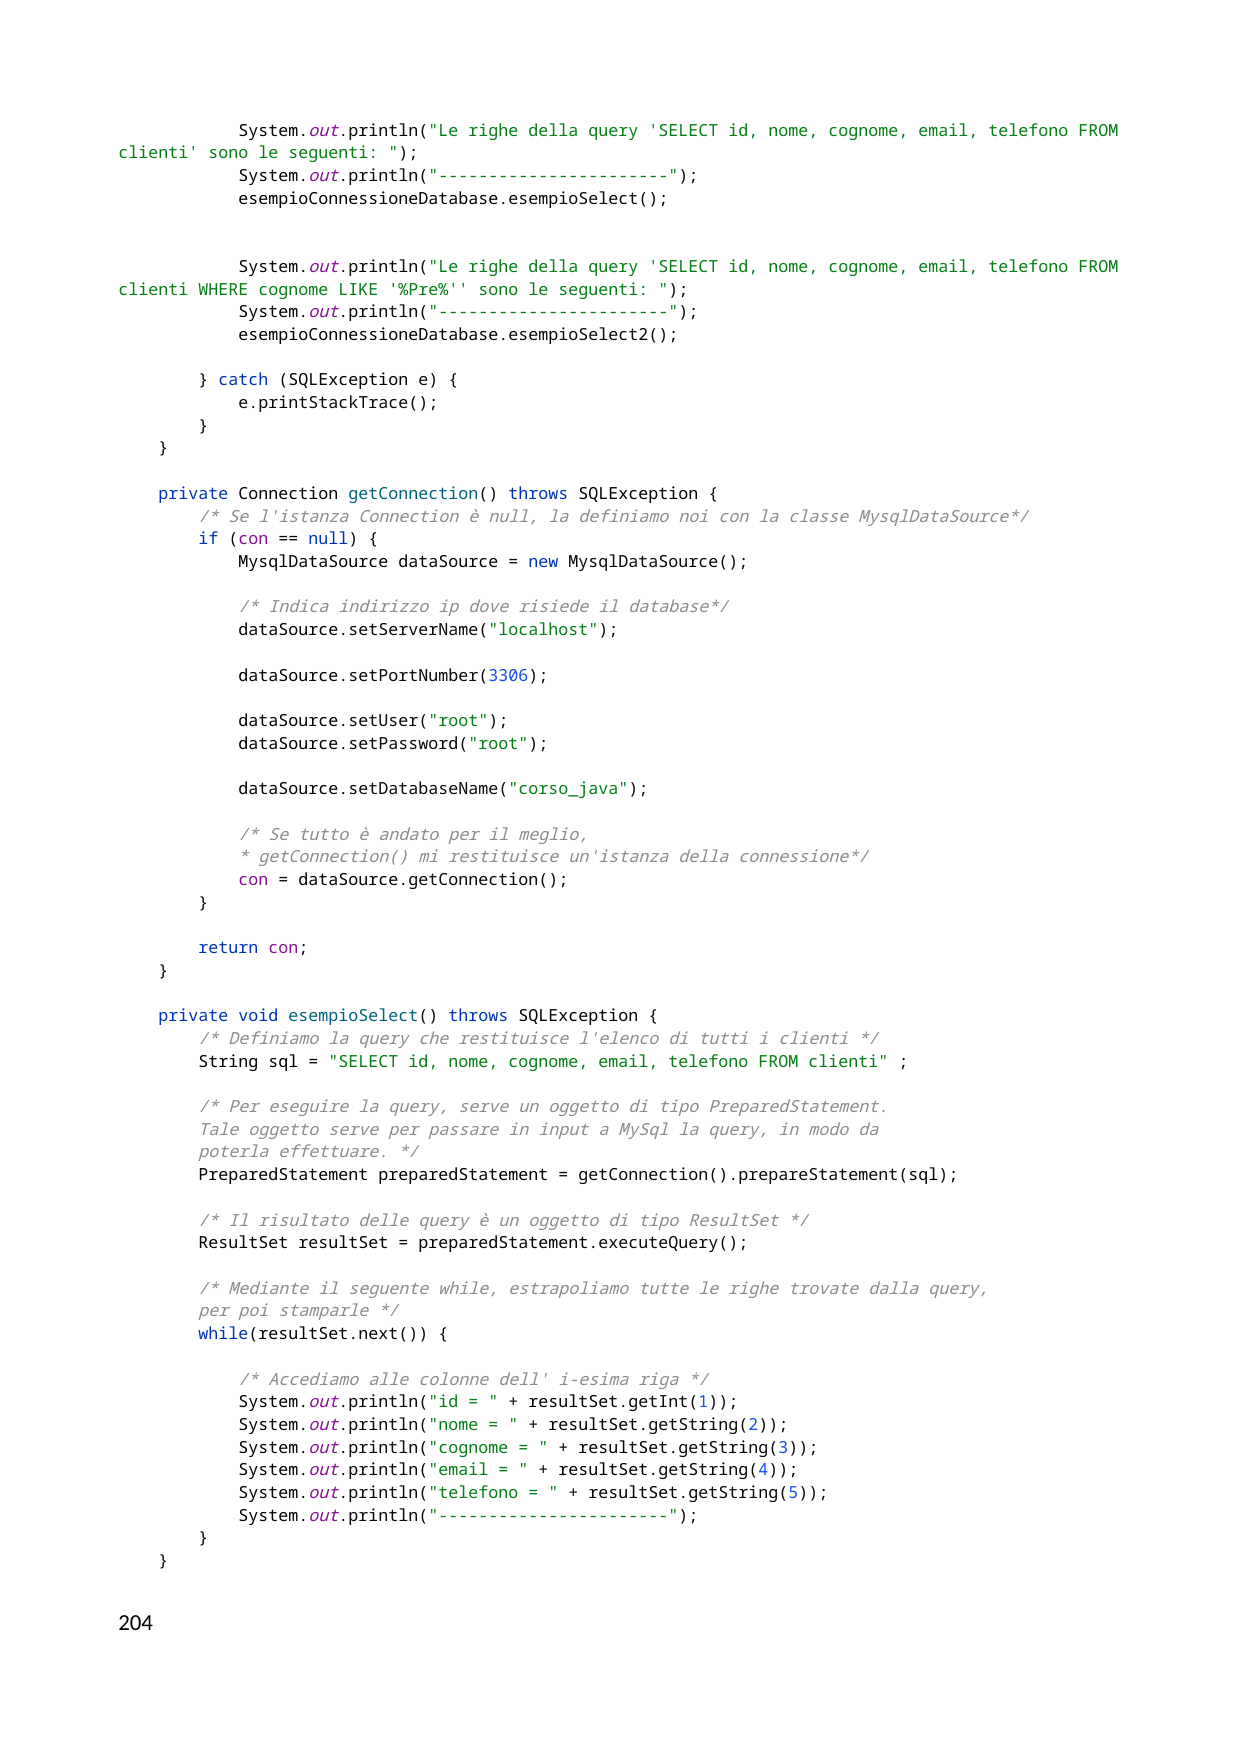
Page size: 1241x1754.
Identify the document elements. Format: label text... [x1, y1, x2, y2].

text System.out.println("Le righe della query 'SELECT id, nome, cognome, email, telefono FROM clienti' sono le seguenti: "); System.out.println("-----------------------"); esempioConnessioneDatabase.esempioSelect(); System.out.println("Le righe della query 'SELECT id, nome, cognome, email, telefono FROM clienti WHERE cognome LIKE '%Pre%'' sono le seguenti: "); System.out.println("-----------------------"); esempioConnessioneDatabase.esempioSelect2(); } catch (SQLException e) { e.printStackTrace(); } } private Connection getConnection() throws SQLException { /* Se l'istanza Connection è null, la definiamo noi con la classe MysqlDataSource*/ if (con == null) { MysqlDataSource dataSource = new MysqlDataSource(); /* Indica indirizzo ip dove risiede il database*/ dataSource.setServerName("localhost"); dataSource.setPortNumber(3306); dataSource.setUser("root"); dataSource.setPassword("root"); dataSource.setDatabaseName("corso_java"); /* Se tutto è andato per il meglio, * getConnection() mi restituisce un'istanza della connessione*/ con = dataSource.getConnection(); } return con; } private void esempioSelect() throws SQLException { /* Definiamo la query che restituisce l'elenco di tutti i clienti */ String sql = "SELECT id, nome, cognome, email, telefono FROM clienti" ; /* Per eseguire la query, serve un oggetto di tipo PreparedStatement. Tale oggetto serve per passare in input a MySql la query, in modo da poterla effettuare. */ PreparedStatement preparedStatement = getConnection().prepareStatement(sql); /* Il risultato delle query è un oggetto di tipo ResultSet */ ResultSet resultSet = preparedStatement.executeQuery(); /* Mediante il seguente while, estrapoliamo tutte le righe trovate dalla query, per poi stamparle */ while(resultSet.next()) { /* Accediamo alle colonne dell' i-esima riga */ System.out.println("id = " + resultSet.getInt(1)); System.out.println("nome = " + resultSet.getString(2)); System.out.println("cognome = " + resultSet.getString(3)); System.out.println("email = " + resultSet.getString(4)); System.out.println("telefono = " + resultSet.getString(5)); System.out.println("-----------------------"); } } [118, 118, 1122, 1571]
